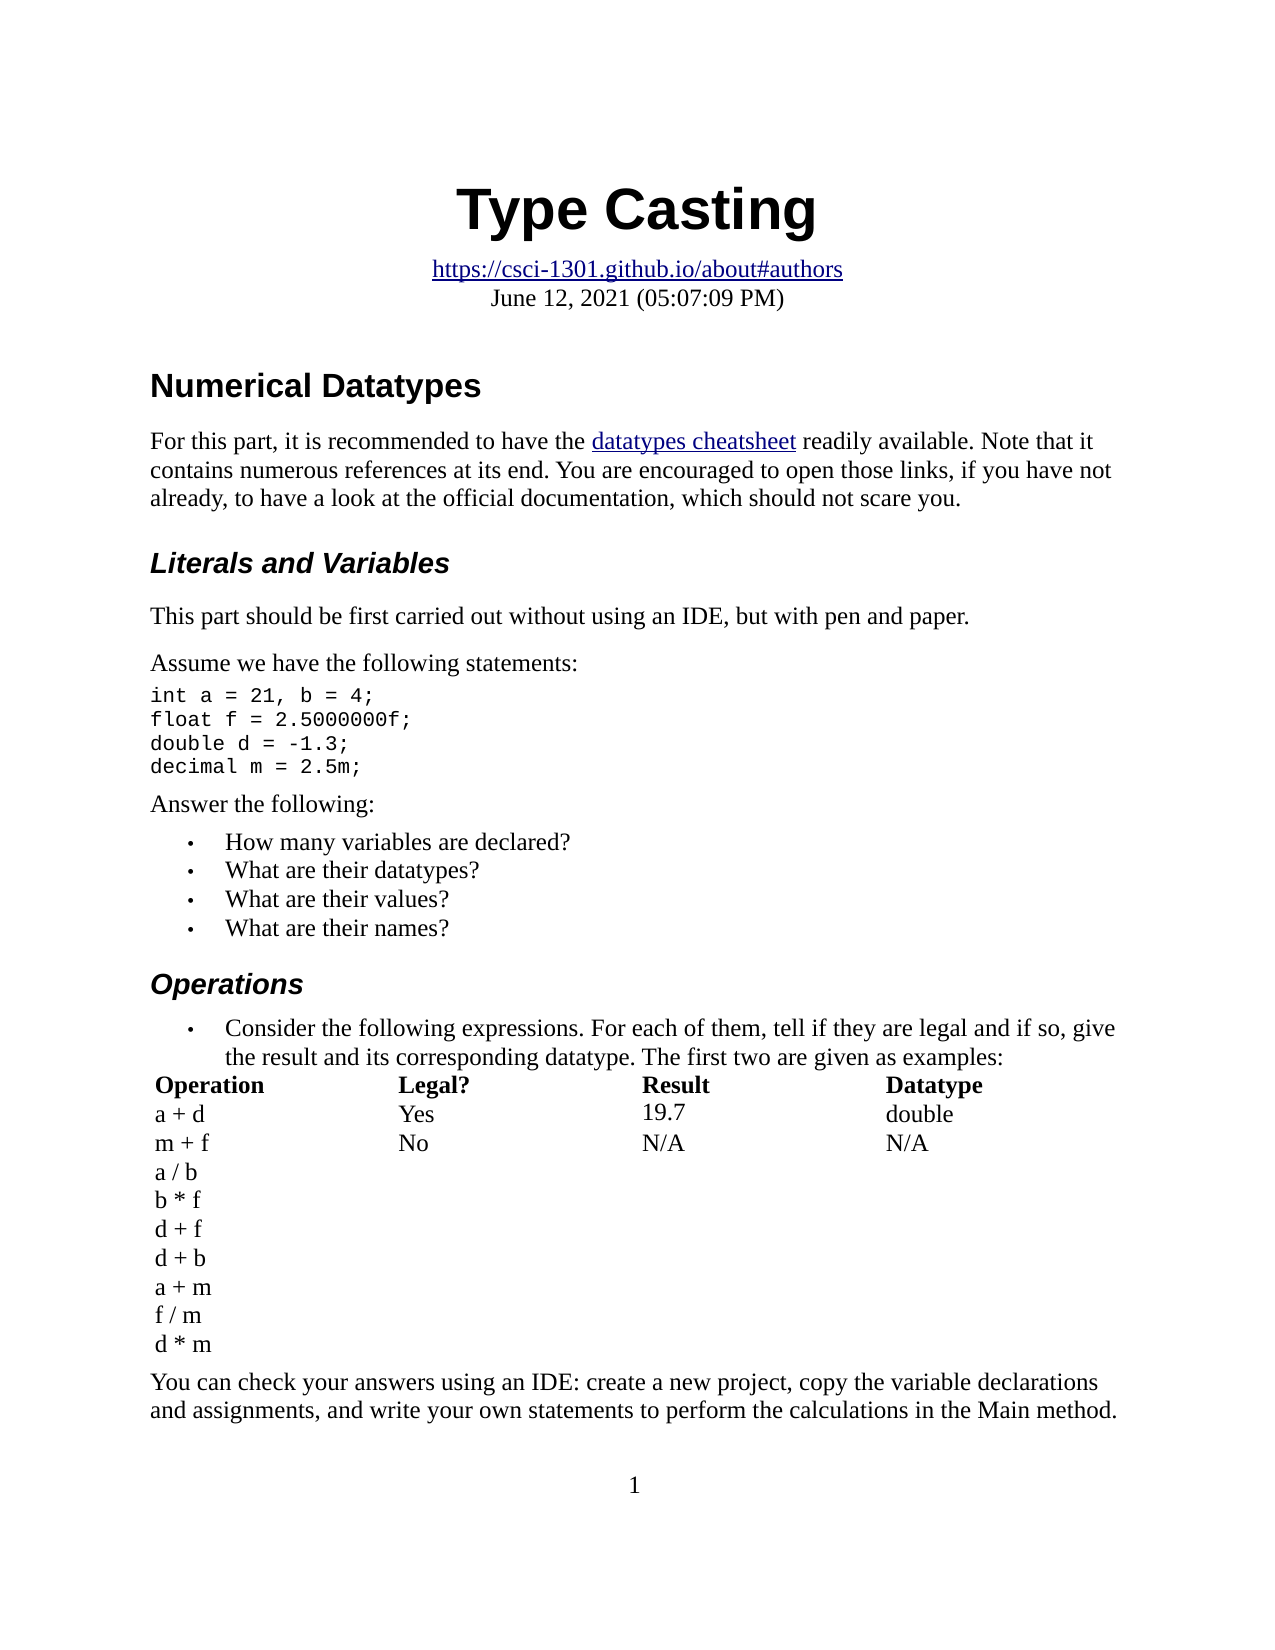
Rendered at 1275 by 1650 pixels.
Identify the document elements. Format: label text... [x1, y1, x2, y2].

text June 12, 2021 (05:07:09 PM) [150, 283, 1125, 312]
table_cell double [881, 1099, 1125, 1128]
subtitle Literals and Variables [150, 546, 1125, 580]
text This part should be first carried out without using an IDE, but with pen and paper. [150, 601, 1125, 630]
table_cell d + b [150, 1243, 394, 1272]
text Assume we have the following statements: [150, 648, 1125, 677]
table_cell [638, 1214, 881, 1243]
text float f = 2.5000000f; [150, 709, 1125, 733]
table_header Operation [150, 1070, 394, 1099]
table_cell N/A [638, 1128, 881, 1157]
table_cell Yes [394, 1099, 637, 1128]
text int a = 21, b = 4; [150, 686, 1125, 709]
table_cell [394, 1272, 637, 1300]
subtitle Numerical Datatypes [150, 366, 1125, 404]
list Consider the following expressions. For each of them, tell if they are legal and if so, give the result and its corresponding datatype. The first two are given as examples: [187, 1013, 1125, 1070]
table_cell m + f [150, 1128, 394, 1157]
list What are their values? [187, 884, 1125, 913]
table_cell [394, 1300, 637, 1329]
table_cell [638, 1329, 881, 1358]
table_cell [881, 1329, 1125, 1358]
table_cell [638, 1243, 881, 1272]
table_cell [394, 1243, 637, 1272]
table_cell f / m [150, 1300, 394, 1329]
table_cell [394, 1214, 637, 1243]
text decimal m = 2.5m; [150, 756, 1125, 780]
table_cell d + f [150, 1214, 394, 1243]
table_cell N/A [881, 1128, 1125, 1157]
table_cell [638, 1157, 881, 1185]
table_cell No [394, 1128, 637, 1157]
table_header Legal? [394, 1070, 637, 1099]
table_cell [881, 1272, 1125, 1300]
table_cell [638, 1272, 881, 1300]
table_cell a + m [150, 1272, 394, 1300]
table_cell [881, 1300, 1125, 1329]
table_cell [394, 1185, 637, 1214]
table_cell a / b [150, 1157, 394, 1185]
table_cell [881, 1185, 1125, 1214]
table_cell a + d [150, 1099, 394, 1128]
subtitle Operations [150, 967, 1125, 1000]
table_cell [881, 1157, 1125, 1185]
list How many variables are declared? [187, 827, 1125, 856]
table_header Datatype [881, 1070, 1125, 1099]
text For this part, it is recommended to have the datatypes cheatsheet readily available. Note that it contains numerous references at its end. You are encouraged to open those links, if you have not already, to have a look at the official documentation, which should not scare you. [150, 426, 1125, 512]
list What are their names? [187, 913, 1125, 942]
table_cell [638, 1300, 881, 1329]
table_cell d * m [150, 1329, 394, 1358]
table_cell [394, 1329, 637, 1358]
text Answer the following: [150, 789, 1125, 818]
table_cell [638, 1185, 881, 1214]
table_cell b * f [150, 1185, 394, 1214]
table_cell [881, 1243, 1125, 1272]
table_cell [881, 1214, 1125, 1243]
text https://csci-1301.github.io/about#authors [150, 254, 1125, 283]
table_cell [394, 1157, 637, 1185]
table_cell [638, 1099, 881, 1128]
text double d = -1.3; [150, 733, 1125, 756]
title Type Casting [150, 175, 1125, 242]
list What are their datatypes? [187, 856, 1125, 884]
table_header Result [638, 1070, 881, 1099]
text You can check your answers using an IDE: create a new project, copy the variable declarations and assignments, and write your own statements to perform the calculations in the Main method. [150, 1367, 1125, 1424]
